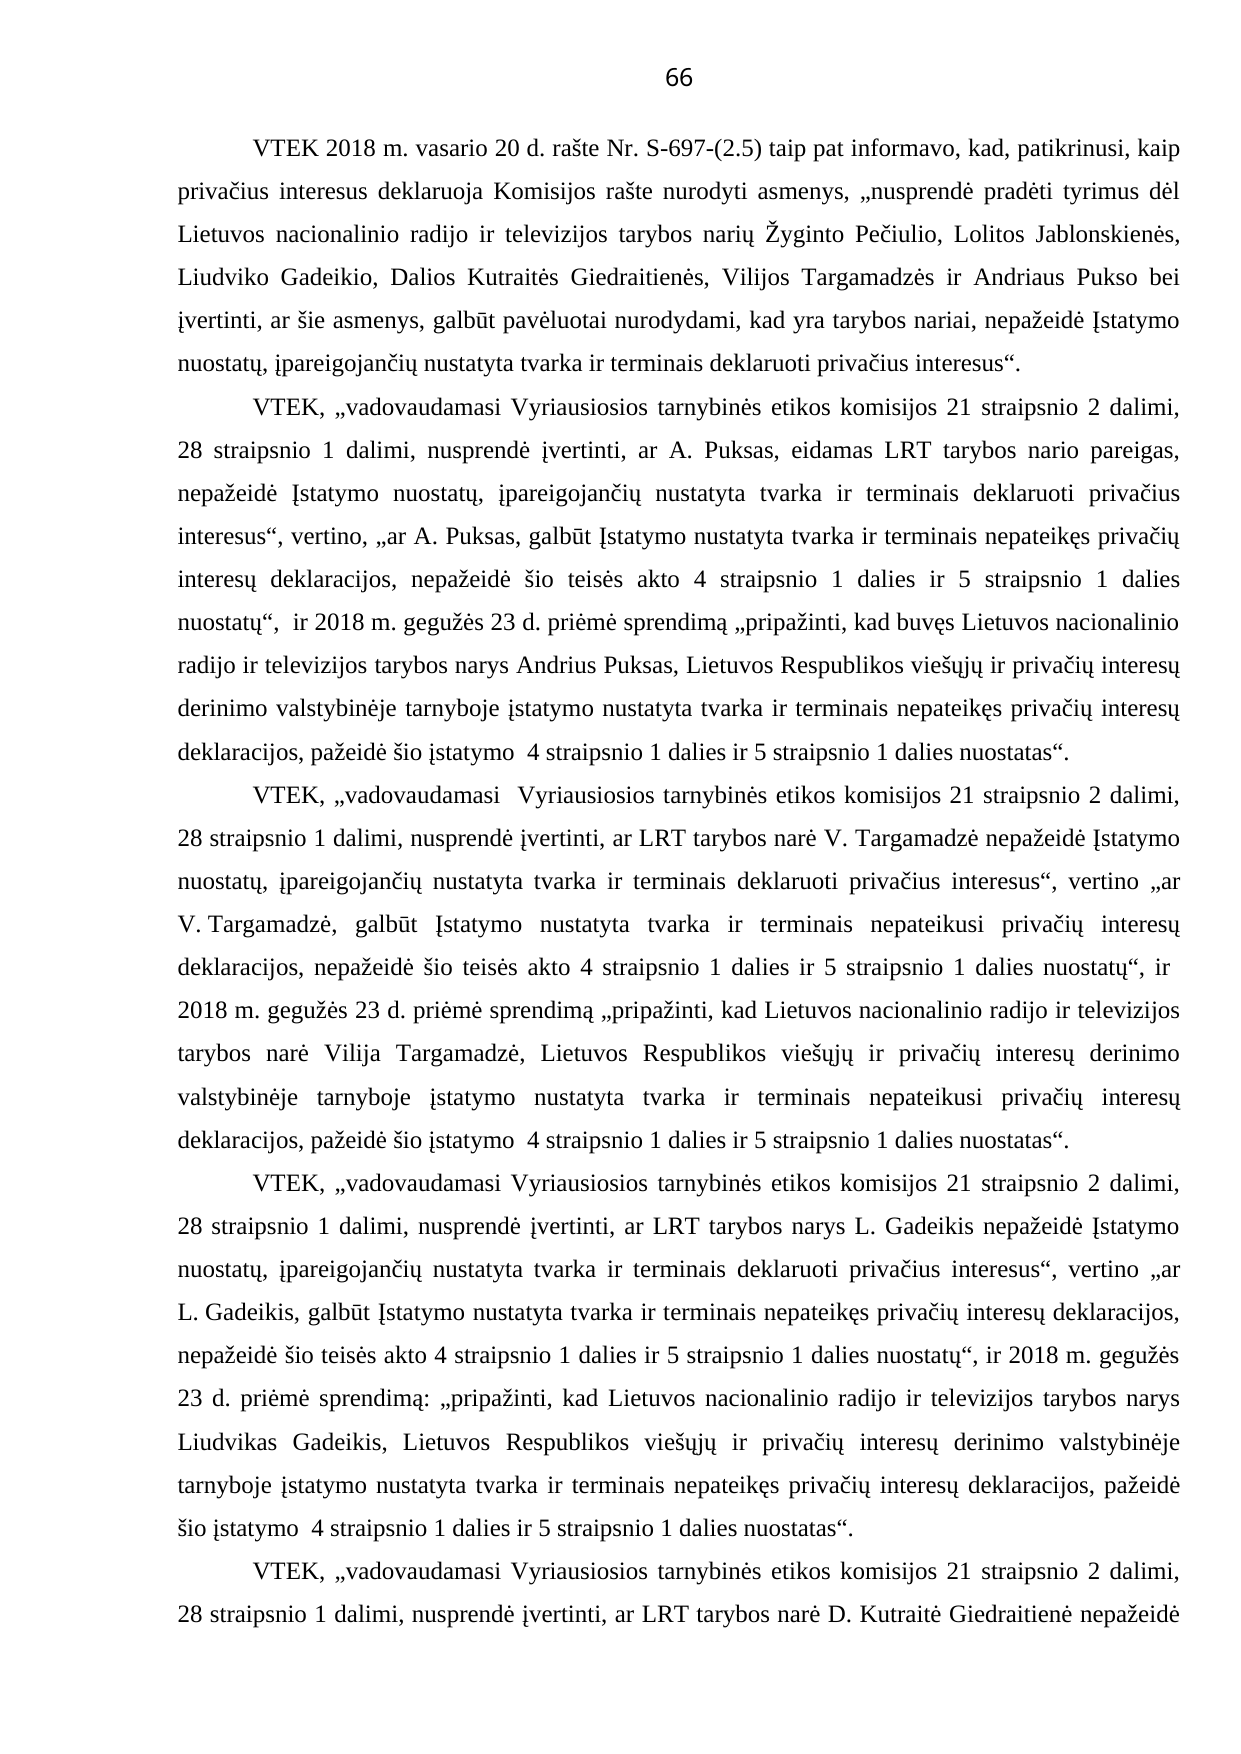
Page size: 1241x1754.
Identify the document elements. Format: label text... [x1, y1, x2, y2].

text VTEK, „vadovaudamasi Vyriausiosios tarnybinės etikos komisijos 21 straipsnio 2 dalimi, 28 straipsnio 1 dalimi, nusprendė įvertinti, ar LRT tarybos narė D. Kutraitė Giedraitienė nepažeidė [177, 1556, 1181, 1628]
text VTEK, „vadovaudamasi Vyriausiosios tarnybinės etikos komisijos 21 straipsnio 2 dalimi, 28 straipsnio 1 dalimi, nusprendė įvertinti, ar LRT tarybos narys L. Gadeikis nepažeidė Įstatymo nuostatų, įpareigojančių nustatyta tvarka ir terminais deklaruoti privačius interesus“, vertino „ar L. Gadeikis, galbūt Įstatymo nustatyta tvarka ir terminais nepateikęs privačių interesų deklaracijos, nepažeidė šio teisės akto 4 straipsnio 1 dalies ir 5 straipsnio 1 dalies nuostatų“, ir 2018 m. gegužės 23 d. priėmė sprendimą: „pripažinti, kad Lietuvos nacionalinio radijo ir televizijos tarybos narys Liudvikas Gadeikis, Lietuvos Respublikos viešųjų ir privačių interesų derinimo valstybinėje tarnyboje įstatymo nustatyta tvarka ir terminais nepateikęs privačių interesų deklaracijos, pažeidė šio įstatymo 4 straipsnio 1 dalies ir 5 straipsnio 1 dalies nuostatas“. [177, 1168, 1181, 1542]
text VTEK, „vadovaudamasi Vyriausiosios tarnybinės etikos komisijos 21 straipsnio 2 dalimi, 28 straipsnio 1 dalimi, nusprendė įvertinti, ar A. Puksas, eidamas LRT tarybos nario pareigas, nepažeidė Įstatymo nuostatų, įpareigojančių nustatyta tvarka ir terminais deklaruoti privačius interesus“, vertino, „ar A. Puksas, galbūt Įstatymo nustatyta tvarka ir terminais nepateikęs privačių interesų deklaracijos, nepažeidė šio teisės akto 4 straipsnio 1 dalies ir 5 straipsnio 1 dalies nuostatų“, ir 2018 m. gegužės 23 d. priėmė sprendimą „pripažinti, kad buvęs Lietuvos nacionalinio radijo ir televizijos tarybos narys Andrius Puksas, Lietuvos Respublikos viešųjų ir privačių interesų derinimo valstybinėje tarnyboje įstatymo nustatyta tvarka ir terminais nepateikęs privačių interesų deklaracijos, pažeidė šio įstatymo 4 straipsnio 1 dalies ir 5 straipsnio 1 dalies nuostatas“. [177, 392, 1181, 765]
text VTEK 2018 m. vasario 20 d. rašte Nr. S-697-(2.5) taip pat informavo, kad, patikrinusi, kaip privačius interesus deklaruoja Komisijos rašte nurodyti asmenys, „nusprendė pradėti tyrimus dėl Lietuvos nacionalinio radijo ir televizijos tarybos narių Žyginto Pečiulio, Lolitos Jablonskienės, Liudviko Gadeikio, Dalios Kutraitės Giedraitienės, Vilijos Targamadzės ir Andriaus Pukso bei įvertinti, ar šie asmenys, galbūt pavėluotai nurodydami, kad yra tarybos nariai, nepažeidė Įstatymo nuostatų, įpareigojančių nustatyta tvarka ir terminais deklaruoti privačius interesus“. [177, 133, 1181, 377]
text VTEK, „vadovaudamasi Vyriausiosios tarnybinės etikos komisijos 21 straipsnio 2 dalimi, 28 straipsnio 1 dalimi, nusprendė įvertinti, ar LRT tarybos narė V. Targamadzė nepažeidė Įstatymo nuostatų, įpareigojančių nustatyta tvarka ir terminais deklaruoti privačius interesus“, vertino „ar V. Targamadzė, galbūt Įstatymo nustatyta tvarka ir terminais nepateikusi privačių interesų deklaracijos, nepažeidė šio teisės akto 4 straipsnio 1 dalies ir 5 straipsnio 1 dalies nuostatų“, ir 2018 m. gegužės 23 d. priėmė sprendimą „pripažinti, kad Lietuvos nacionalinio radijo ir televizijos tarybos narė Vilija Targamadzė, Lietuvos Respublikos viešųjų ir privačių interesų derinimo valstybinėje tarnyboje įstatymo nustatyta tvarka ir terminais nepateikusi privačių interesų deklaracijos, pažeidė šio įstatymo 4 straipsnio 1 dalies ir 5 straipsnio 1 dalies nuostatas“. [177, 780, 1181, 1153]
